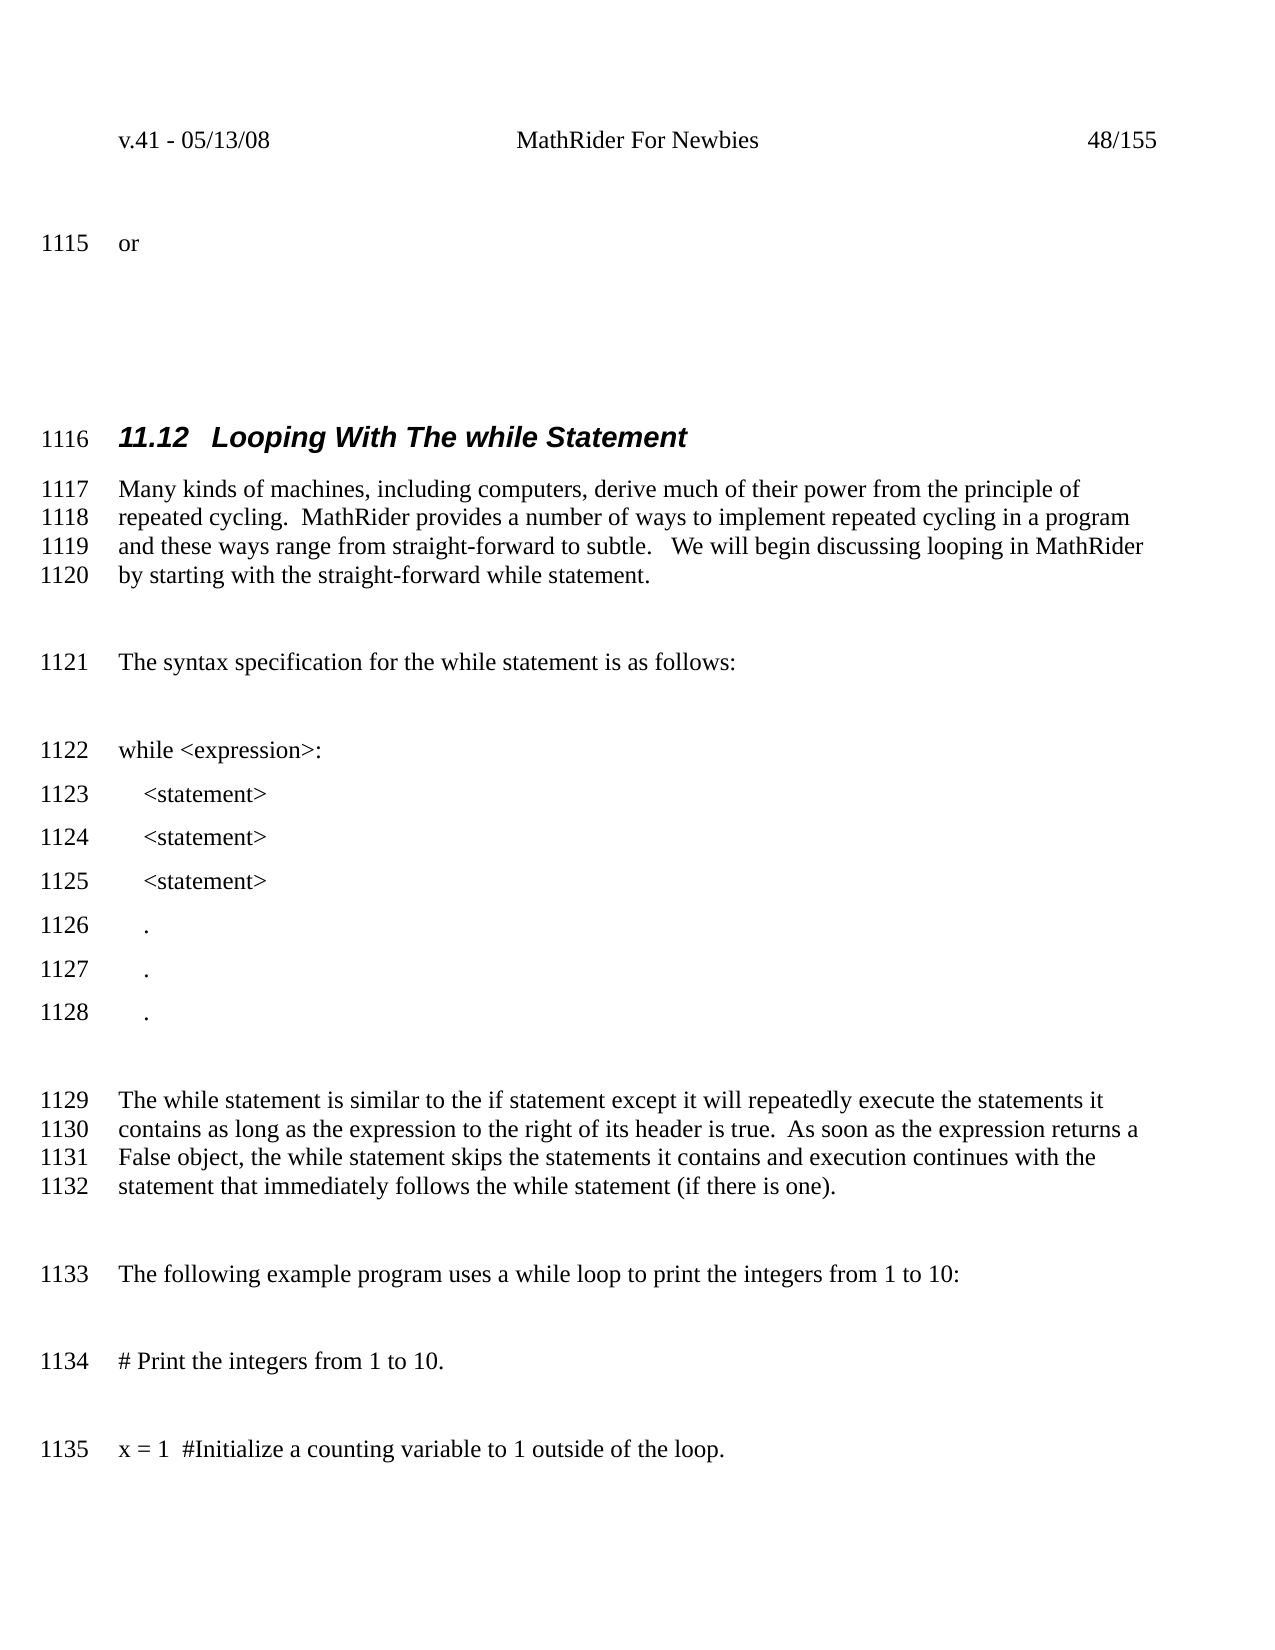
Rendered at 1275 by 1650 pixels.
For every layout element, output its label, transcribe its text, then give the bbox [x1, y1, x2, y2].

text . [118, 910, 1157, 939]
text <statement> [118, 779, 1157, 807]
text . [118, 954, 1157, 982]
text or [118, 228, 1157, 256]
text The following example program uses a while loop to print the integers from 1 to 10: [118, 1259, 1157, 1287]
text The syntax specification for the while statement is as follows: [118, 647, 1157, 676]
text The while statement is similar to the if statement except it will repeatedly execute the statements it contains as long as the expression to the right of its header is true. As soon as the expression returns a False object, the while statement skips the statements it contains and execution continues with the statement that immediately follows the while statement (if there is one). [118, 1085, 1157, 1200]
text Many kinds of machines, including computers, derive much of their power from the principle of repeated cycling. MathRider provides a number of ways to implement repeated cycling in a program and these ways range from straight-forward to subtle. We will begin discussing looping in MathRider by starting with the straight-forward while statement. [118, 474, 1157, 589]
text # Print the integers from 1 to 10. [118, 1346, 1157, 1375]
text <statement> [118, 822, 1157, 851]
text while <expression>: [118, 735, 1157, 764]
text <statement> [118, 866, 1157, 895]
text x = 1 #Initialize a counting variable to 1 outside of the loop. [118, 1434, 1157, 1462]
text . [118, 997, 1157, 1026]
subtitle Looping With The while Statement [118, 420, 1157, 454]
